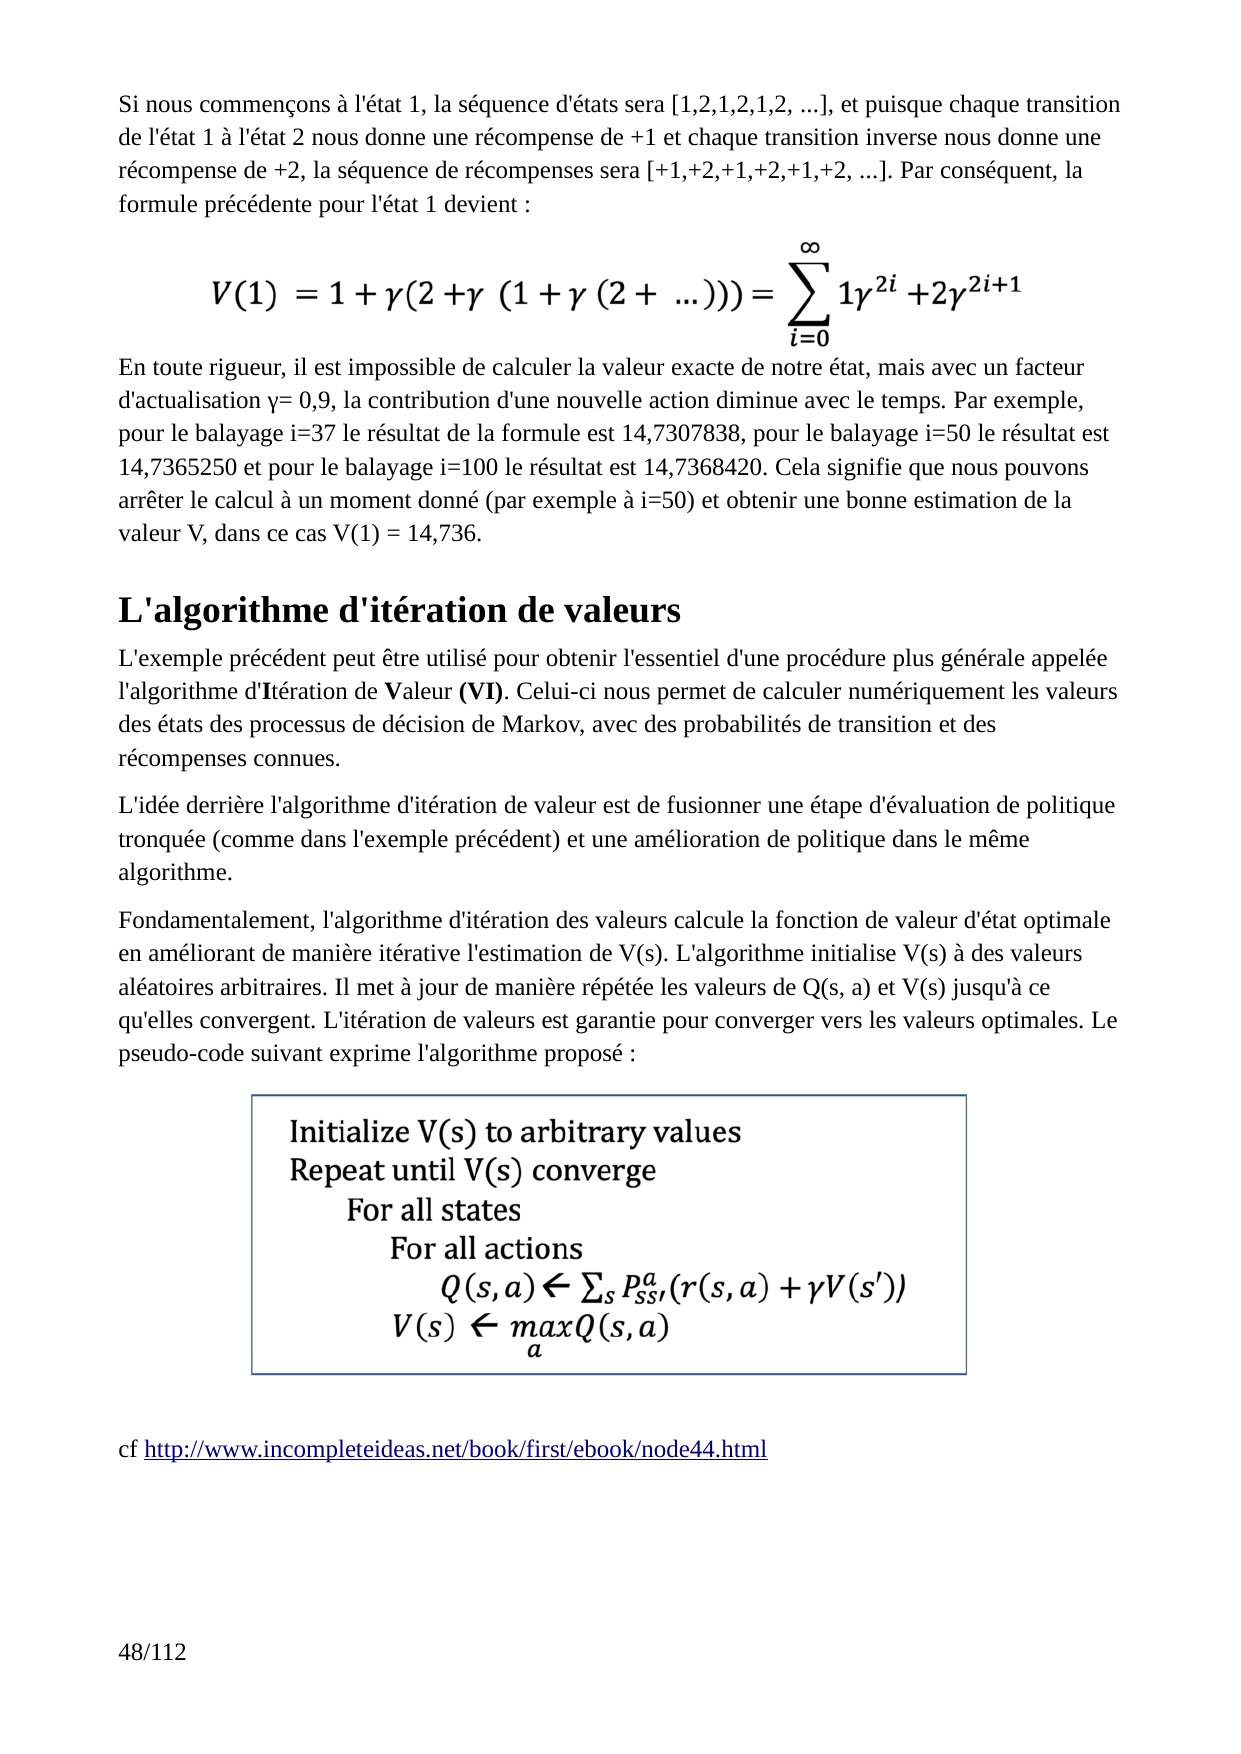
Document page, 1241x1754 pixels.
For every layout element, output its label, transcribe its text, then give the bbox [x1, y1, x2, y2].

text L'idée derrière l'algorithme d'itération de valeur est de fusionner une étape d'évaluation de politique tronquée (comme dans l'exemple précédent) et une amélioration de politique dans le même algorithme. [118, 790, 1122, 886]
text cf http://www.incompleteideas.net/book/first/ebook/node44.html [118, 1434, 1122, 1463]
subtitle L'algorithme d'itération de valeurs [118, 587, 1122, 630]
text L'exemple précédent peut être utilisé pour obtenir l'essentiel d'une procédure plus générale appelée l'algorithme d'Itération de Valeur (VI). Celui-ci nous permet de calculer numériquement les valeurs des états des processus de décision de Markov, avec des probabilités de transition et des récompenses connues. [118, 642, 1122, 771]
picture [118, 1086, 1123, 1382]
text Fondamentalement, l'algorithme d'itération des valeurs calcule la fonction de valeur d'état optimale en améliorant de manière itérative l'estimation de V(s). L'algorithme initialise V(s) à des valeurs aléatoires arbitraires. Il met à jour de manière répétée les valeurs de Q(s, a) et V(s) jusqu'à ce qu'elles convergent. L'itération de valeurs est garantie pour converger vers les valeurs optimales. Le pseudo-code suivant exprime l'algorithme proposé : [118, 905, 1122, 1067]
text Si nous commençons à l'état 1, la séquence d'états sera [1,2,1,2,1,2, ...], et puisque chaque transition de l'état 1 à l'état 2 nous donne une récompense de +1 et chaque transition inverse nous donne une récompense de +2, la séquence de récompenses sera [+1,+2,+1,+2,+1,+2, ...]. Par conséquent, la formule précédente pour l'état 1 devient : [118, 88, 1122, 218]
text En toute rigueur, il est impossible de calculer la valeur exacte de notre état, mais avec un facteur d'actualisation γ= 0,9, la contribution d'une nouvelle action diminue avec le temps. Par exemple, pour le balayage i=37 le résultat de la formule est 14,7307838, pour le balayage i=50 le résultat est 14,7365250 et pour le balayage i=100 le résultat est 14,7368420. Cela signifie que nous pouvons arrêter le calcul à un moment donné (par exemple à i=50) et obtenir une bonne estimation de la valeur V, dans ce cas V(1) = 14,736. [118, 348, 1122, 547]
picture [118, 236, 1123, 348]
